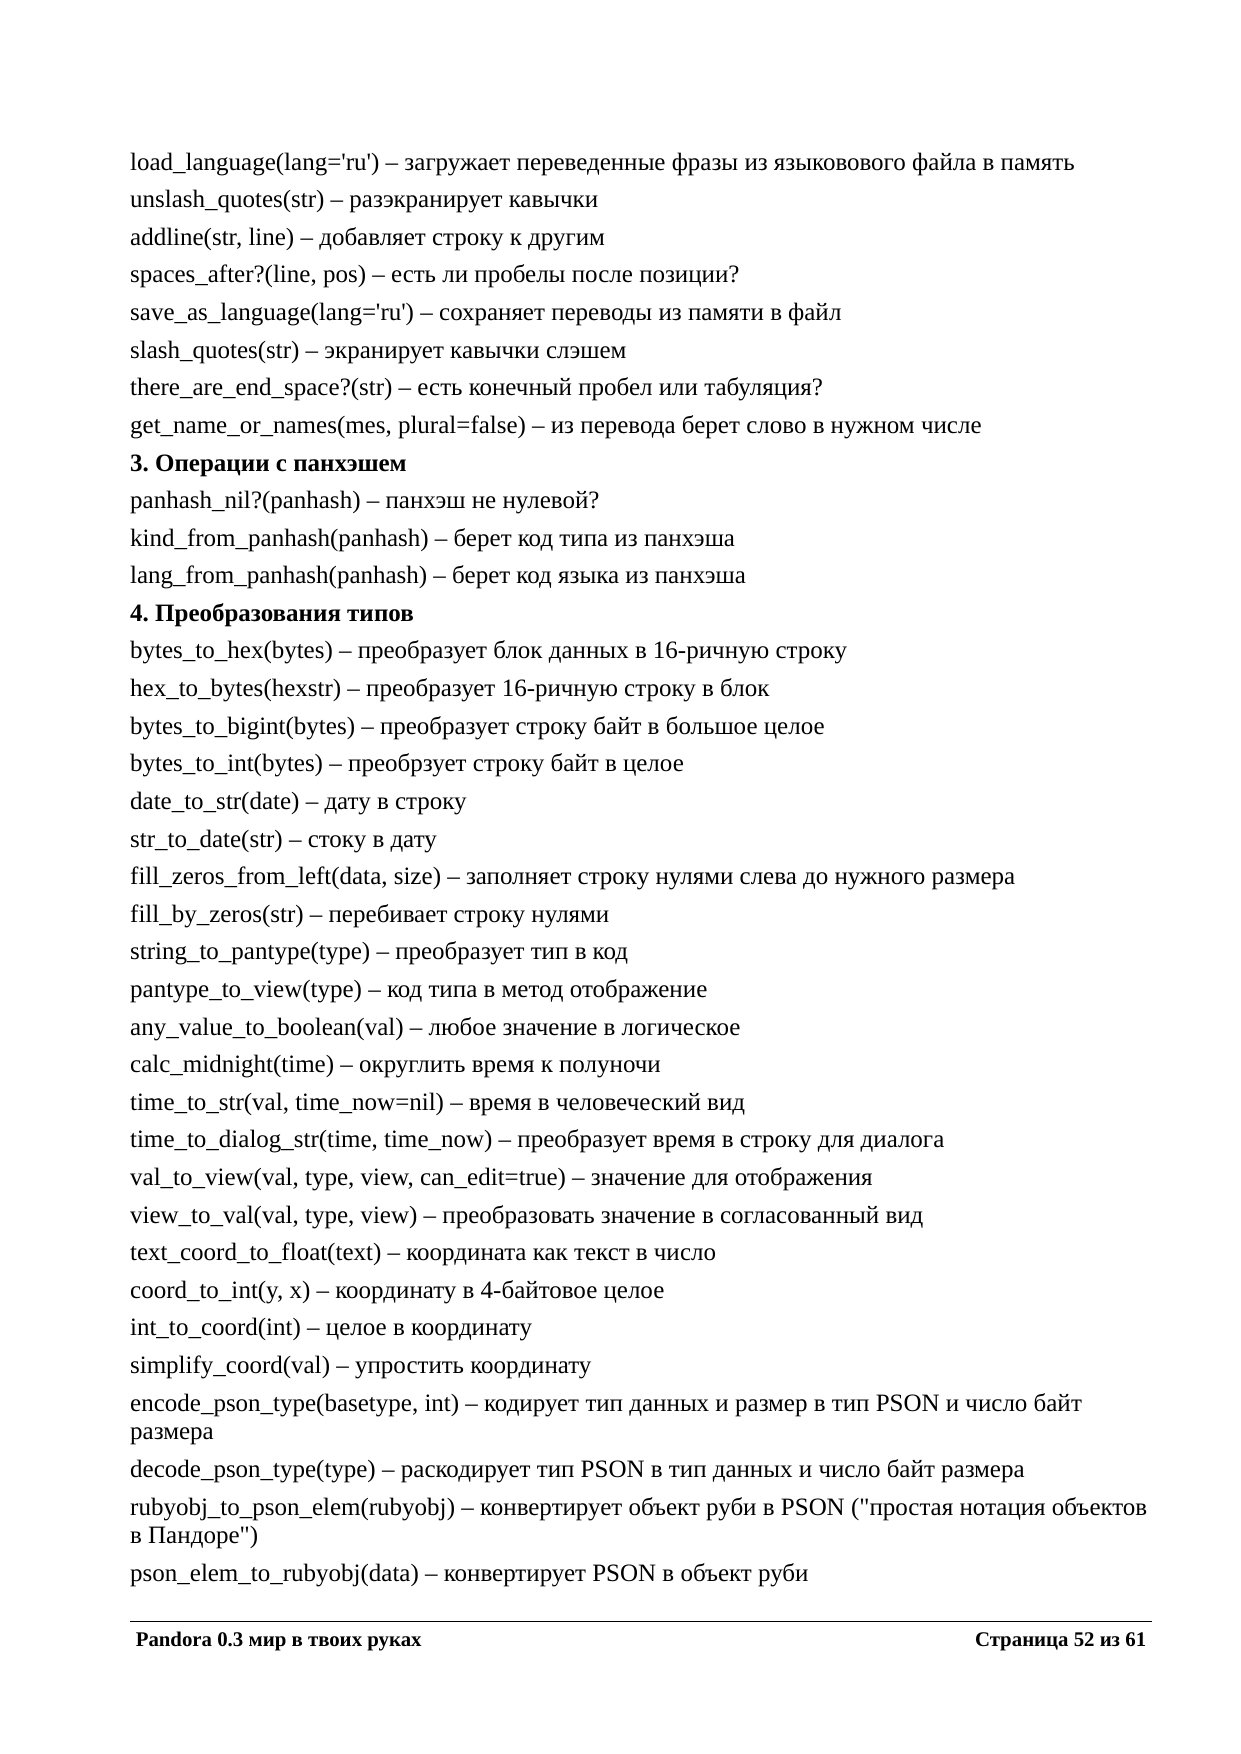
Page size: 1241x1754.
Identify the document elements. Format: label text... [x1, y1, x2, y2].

text spaces_after?(line, pos) – есть ли пробелы после позиции? [130, 259, 1152, 288]
text text_coord_to_float(text) – координата как текст в число [130, 1237, 1152, 1266]
text 3. Операции с панхэшем [130, 448, 1152, 476]
text hex_to_bytes(hexstr) – преобразует 16-ричную строку в блок [130, 673, 1152, 702]
text fill_by_zeros(str) – перебивает строку нулями [130, 899, 1152, 928]
text view_to_val(val, type, view) – преобразовать значение в согласованный вид [130, 1200, 1152, 1228]
text int_to_coord(int) – целое в координату [130, 1312, 1152, 1341]
text val_to_view(val, type, view, can_edit=true) – значение для отображения [130, 1162, 1152, 1191]
text bytes_to_int(bytes) – преобрзует строку байт в целое [130, 748, 1152, 777]
text there_are_end_space?(str) – есть конечный пробел или табуляция? [130, 372, 1152, 401]
text date_to_str(date) – дату в строку [130, 786, 1152, 815]
text panhash_nil?(panhash) – панхэш не нулевой? [130, 485, 1152, 514]
text simplify_coord(val) – упростить координату [130, 1350, 1152, 1379]
text encode_pson_type(basetype, int) – кодирует тип данных и размер в тип PSON и число байт размера [130, 1388, 1152, 1445]
text bytes_to_hex(bytes) – преобразует блок данных в 16-ричную строку [130, 636, 1152, 664]
text decode_pson_type(type) – раскодирует тип PSON в тип данных и число байт размера [130, 1454, 1152, 1483]
text fill_zeros_from_left(data, size) – заполняет строку нулями слева до нужного размера [130, 861, 1152, 890]
text get_name_or_names(mes, plural=false) – из перевода берет слово в нужном числе [130, 410, 1152, 439]
text time_to_str(val, time_now=nil) – время в человеческий вид [130, 1087, 1152, 1116]
text kind_from_panhash(panhash) – берет код типа из панхэша [130, 523, 1152, 552]
text addline(str, line) – добавляет строку к другим [130, 222, 1152, 251]
text any_value_to_boolean(val) – любое значение в логическое [130, 1012, 1152, 1040]
text string_to_pantype(type) – преобразует тип в код [130, 936, 1152, 965]
text slash_quotes(str) – экранирует кавычки слэшем [130, 335, 1152, 363]
text unslash_quotes(str) – разэкранирует кавычки [130, 184, 1152, 213]
text str_to_date(str) – стоку в дату [130, 824, 1152, 852]
text 4. Преобразования типов [130, 598, 1152, 627]
text pantype_to_view(type) – код типа в метод отображение [130, 974, 1152, 1003]
text save_as_language(lang='ru') – сохраняет переводы из памяти в файл [130, 297, 1152, 326]
text lang_from_panhash(panhash) – берет код языка из панхэша [130, 560, 1152, 589]
text load_language(lang='ru') – загружает переведенные фразы из языковового файла в память [130, 147, 1152, 176]
text coord_to_int(y, x) – координату в 4-байтовое целое [130, 1275, 1152, 1304]
text bytes_to_bigint(bytes) – преобразует строку байт в большое целое [130, 711, 1152, 739]
text rubyobj_to_pson_elem(rubyobj) – конвертирует объект руби в PSON ("простая нотация объектов в Пандоре") [130, 1492, 1152, 1549]
text calc_midnight(time) – округлить время к полуночи [130, 1049, 1152, 1078]
text pson_elem_to_rubyobj(data) – конвертирует PSON в объект руби [130, 1558, 1152, 1587]
text time_to_dialog_str(time, time_now) – преобразует время в строку для диалога [130, 1124, 1152, 1153]
